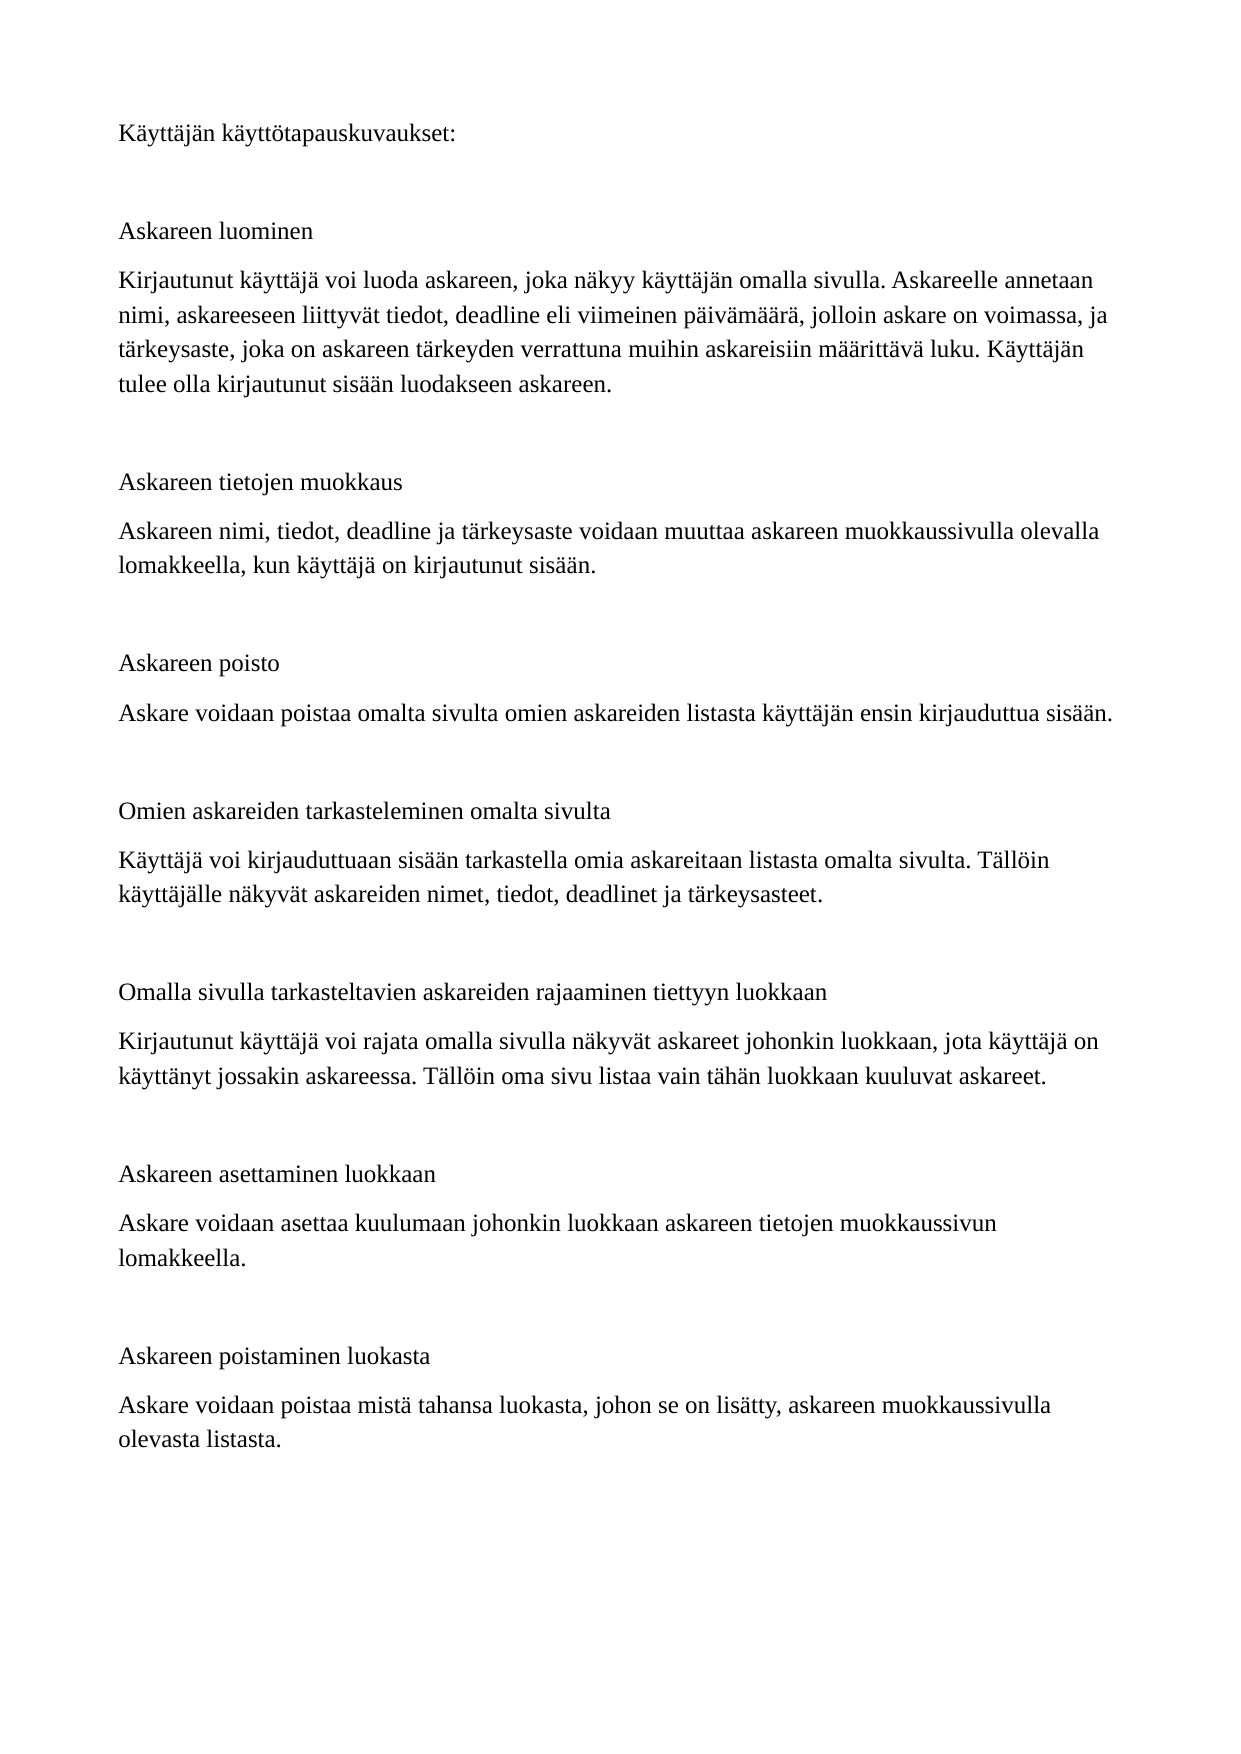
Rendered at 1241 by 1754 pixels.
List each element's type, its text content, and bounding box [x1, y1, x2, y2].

text Kirjautunut käyttäjä voi rajata omalla sivulla näkyvät askareet johonkin luokkaan, jota käyttäjä on käyttänyt jossakin askareessa. Tällöin oma sivu listaa vain tähän luokkaan kuuluvat askareet. [118, 1026, 1122, 1090]
text Käyttäjän käyttötapauskuvaukset: [118, 118, 1122, 147]
text Askareen tietojen muokkaus [118, 467, 1122, 496]
text Askare voidaan poistaa omalta sivulta omien askareiden listasta käyttäjän ensin kirjauduttua sisään. [118, 698, 1122, 726]
text Omien askareiden tarkasteleminen omalta sivulta [118, 796, 1122, 824]
text Askareen nimi, tiedot, deadline ja tärkeysaste voidaan muuttaa askareen muokkaussivulla olevalla lomakkeella, kun käyttäjä on kirjautunut sisään. [118, 516, 1122, 579]
text Askareen asettaminen luokkaan [118, 1159, 1122, 1188]
text Askareen poistaminen luokasta [118, 1341, 1122, 1369]
text Askareen poisto [118, 648, 1122, 677]
text Askareen luominen [118, 216, 1122, 245]
text Askare voidaan poistaa mistä tahansa luokasta, johon se on lisätty, askareen muokkaussivulla olevasta listasta. [118, 1390, 1122, 1453]
text Kirjautunut käyttäjä voi luoda askareen, joka näkyy käyttäjän omalla sivulla. Askareelle annetaan nimi, askareeseen liittyvät tiedot, deadline eli viimeinen päivämäärä, jolloin askare on voimassa, ja tärkeysaste, joka on askareen tärkeyden verrattuna muihin askareisiin määrittävä luku. Käyttäjän tulee olla kirjautunut sisään luodakseen askareen. [118, 265, 1122, 397]
text Käyttäjä voi kirjauduttuaan sisään tarkastella omia askareitaan listasta omalta sivulta. Tällöin käyttäjälle näkyvät askareiden nimet, tiedot, deadlinet ja tärkeysasteet. [118, 845, 1122, 908]
text Omalla sivulla tarkasteltavien askareiden rajaaminen tiettyyn luokkaan [118, 977, 1122, 1006]
text Askare voidaan asettaa kuulumaan johonkin luokkaan askareen tietojen muokkaussivun lomakkeella. [118, 1208, 1122, 1271]
